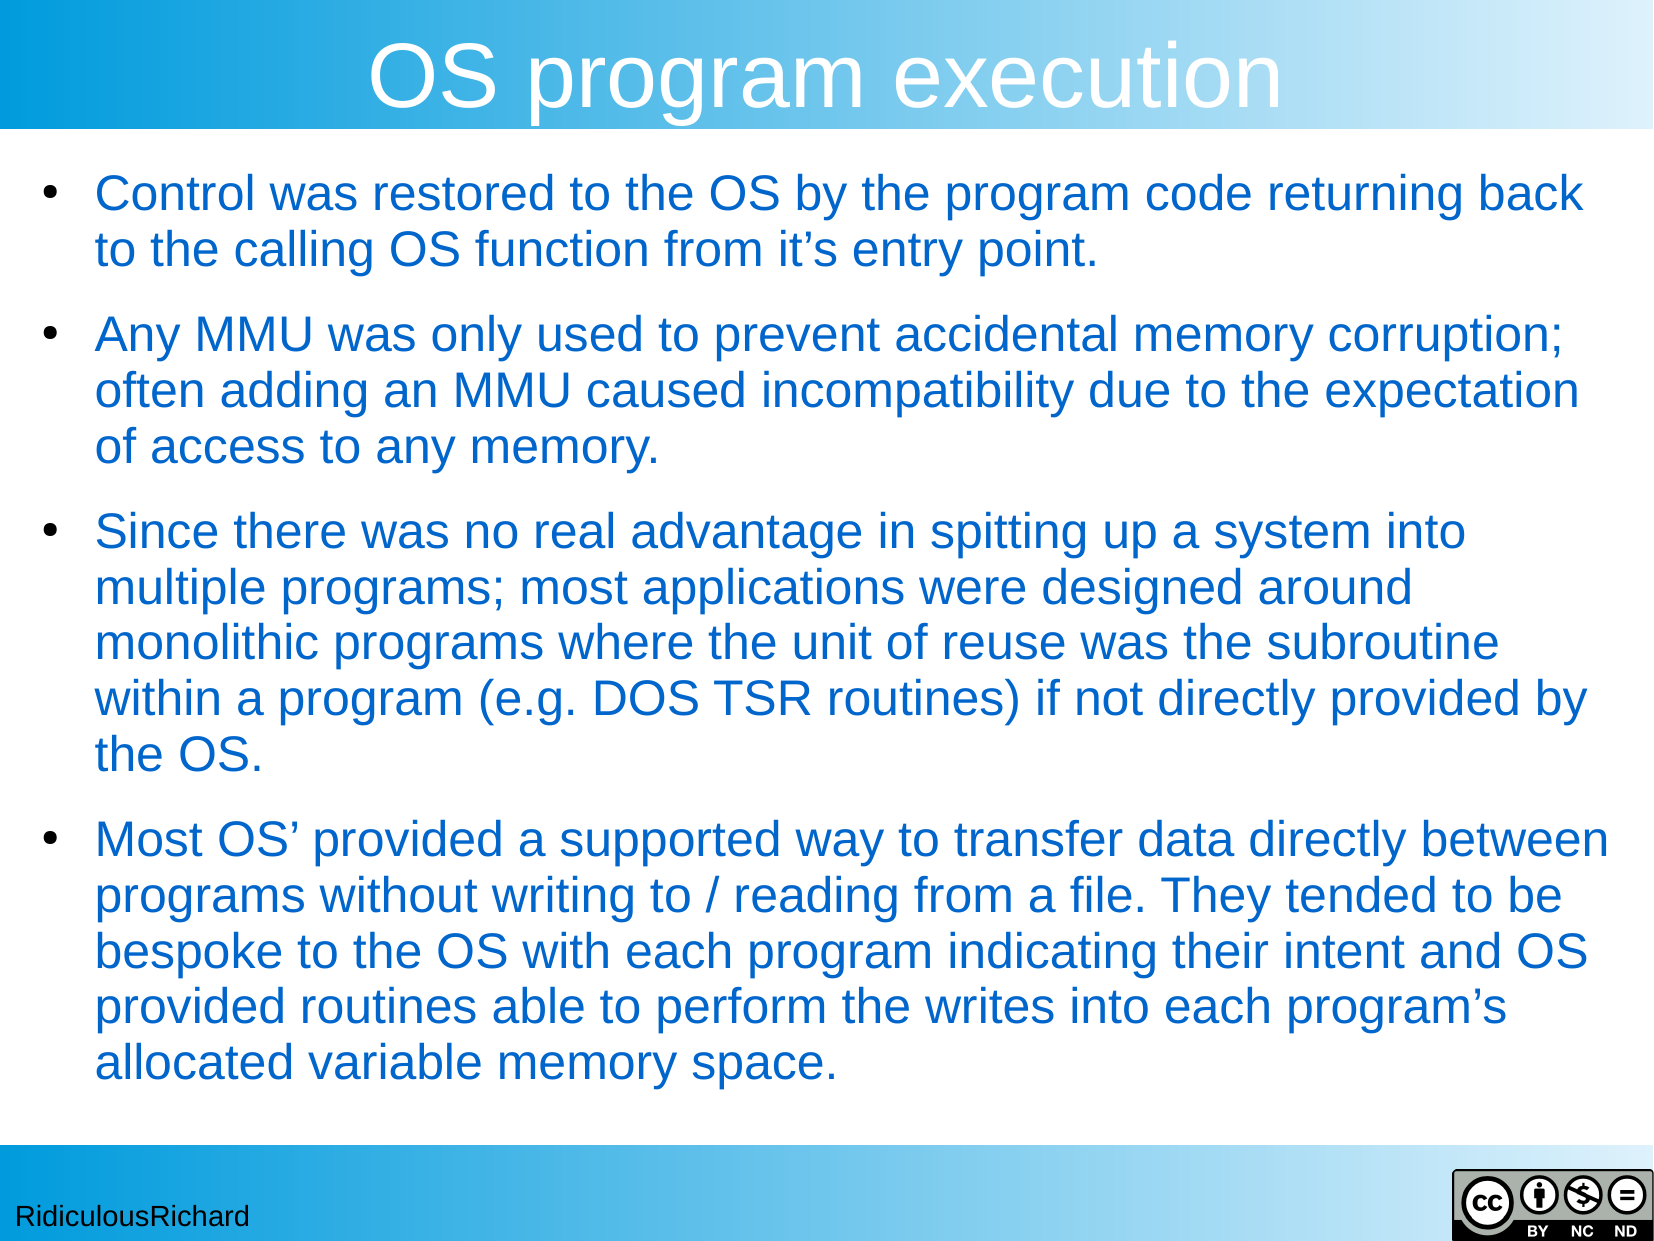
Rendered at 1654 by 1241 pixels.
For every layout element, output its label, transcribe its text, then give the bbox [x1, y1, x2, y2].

title OS program execution [82, 23, 1571, 129]
list Control was restored to the OS by the program code returning back to the calling OS function from it’s entry point. Any MMU was only used to prevent accidental memory corruption; often adding an MMU caused incompatibility due to the expectation of access to any memory. Since there was no real advantage in spitting up a system into multiple programs; most applications were designed around monolithic programs where the unit of reuse was the subroutine within a program (e.g. DOS TSR routines) if not directly provided by the OS. Most OS’ provided a supported way to transfer data directly between programs without writing to / reading from a file. They tended to be bespoke to the OS with each program indicating their intent and OS provided routines able to perform the writes into each program’s allocated variable memory space. [23, 165, 1630, 1123]
picture [1452, 1169, 1654, 1241]
